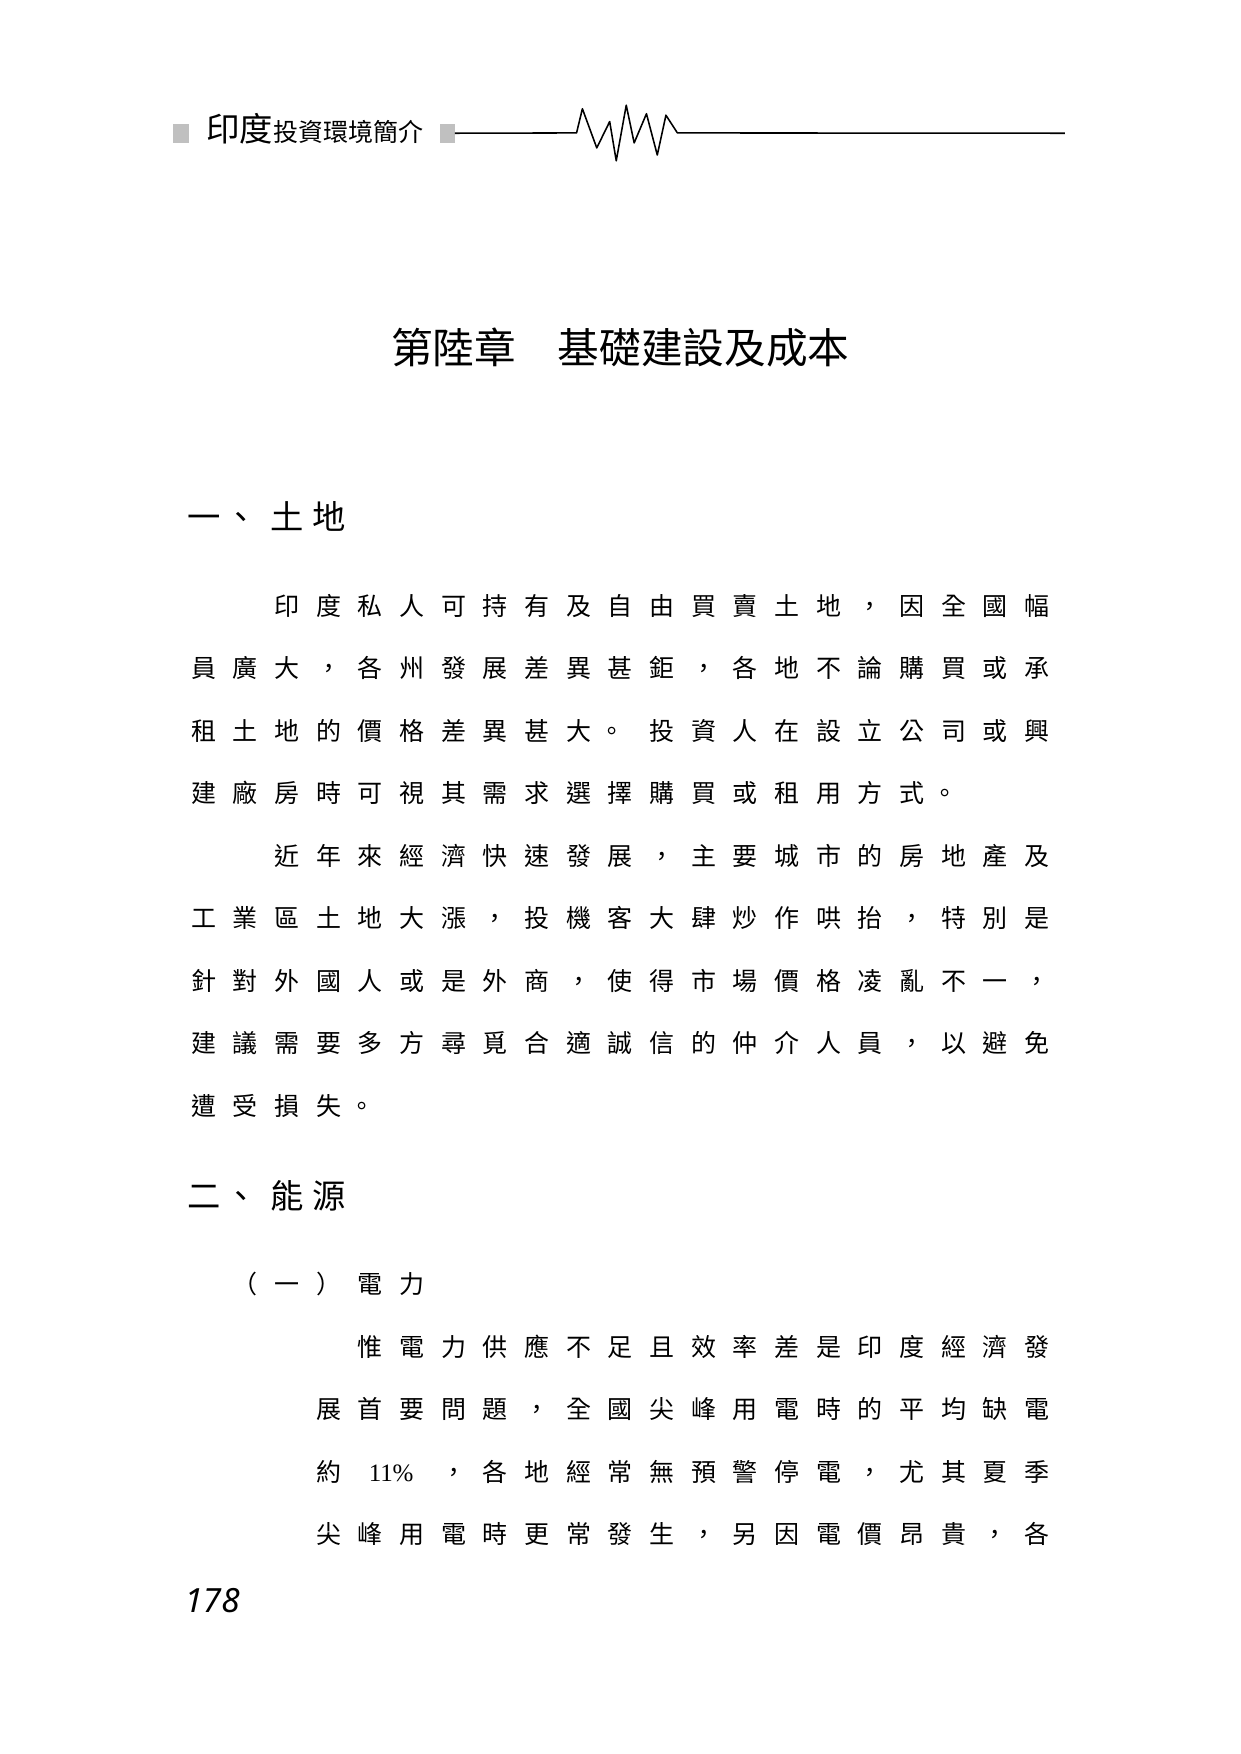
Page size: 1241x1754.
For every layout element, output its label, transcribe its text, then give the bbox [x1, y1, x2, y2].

text 近年來經濟快速發展，主要城市的房地產及工業區土地大漲，投機客大肆炒作哄抬，特別是針對外國人或是外商，使得市場價格凌亂不一，建議需要多方尋覓合適誠信的仲介人員，以避免遭受損失。 [183, 813, 1058, 1125]
text 二、能源 [183, 1152, 1058, 1214]
text 一、土地 [183, 473, 1058, 536]
text 印度私人可持有及自由買賣土地，因全國幅員廣大，各州發展差異甚鉅，各地不論購買或承租土地的價格差異甚大。投資人在設立公司或興建廠房時可視其需求選擇購買或租用方式。 [183, 563, 1058, 813]
text （一）電力 [207, 1241, 1058, 1304]
text 惟電力供應不足且效率差是印度經濟發展首要問題，全國尖峰用電時的平均缺電約11%，各地經常無預警停電，尤其夏季尖峰用電時更常發生，另因電價昂貴，各 [281, 1304, 1058, 1554]
text 第陸章 基礎建設及成本 [183, 304, 1058, 366]
